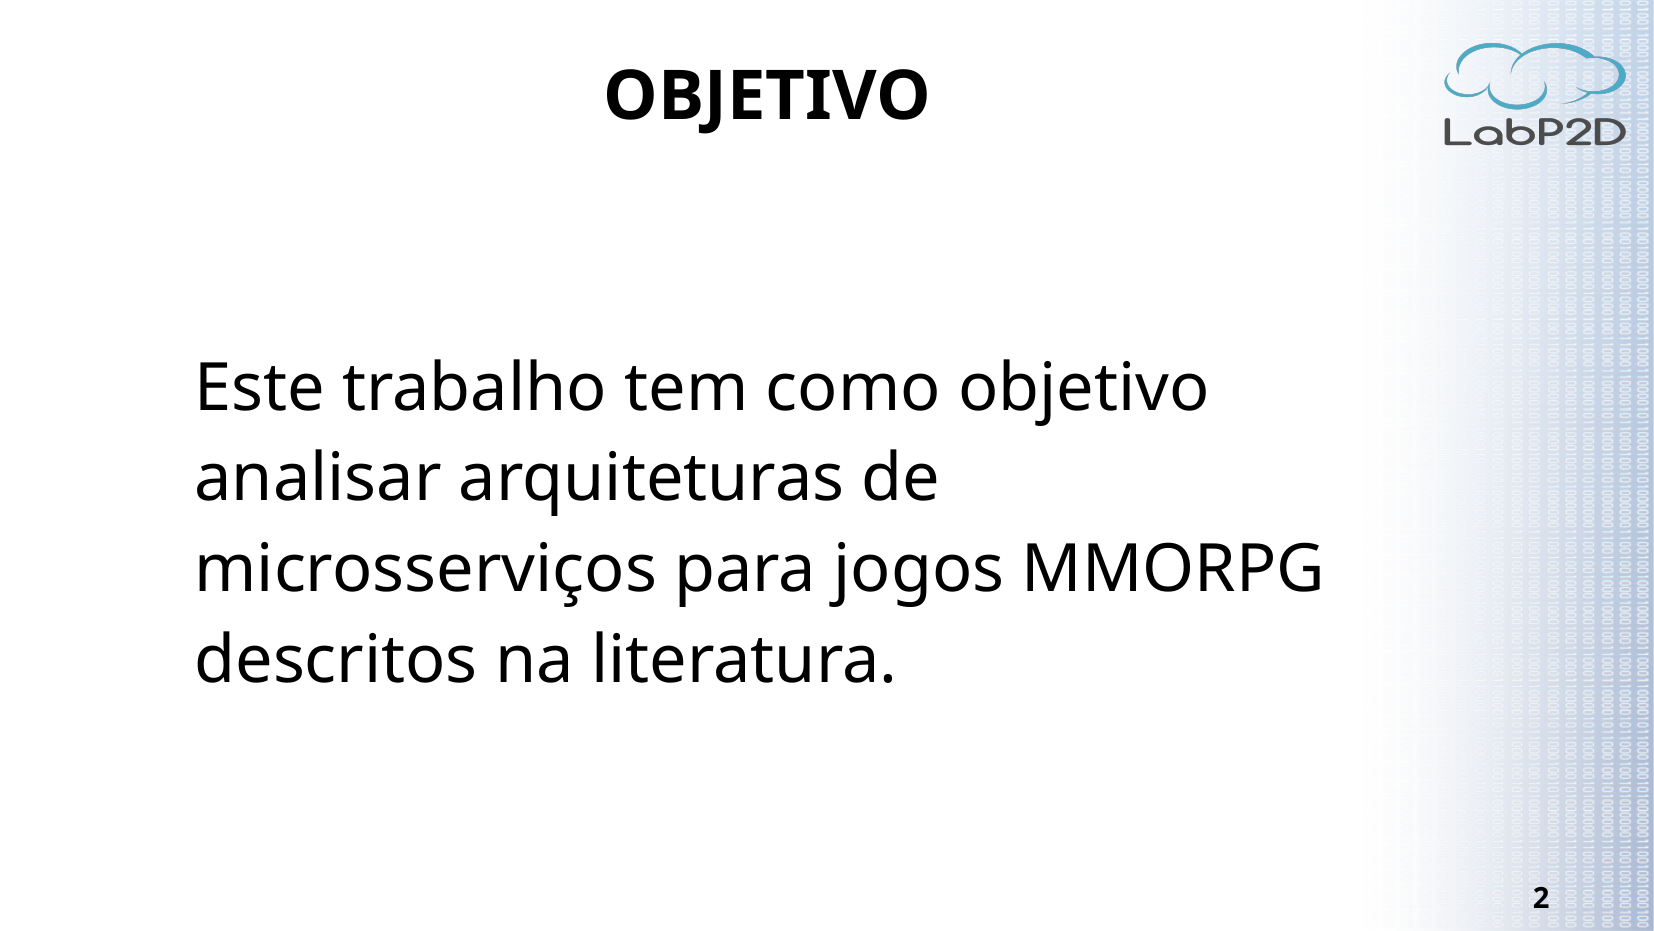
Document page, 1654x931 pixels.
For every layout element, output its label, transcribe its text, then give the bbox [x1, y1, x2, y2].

title OBJETIVO [82, 14, 1453, 171]
list Este trabalho tem como objetivo analisar arquiteturas de microsserviços para jogos MMORPG descritos na literatura. [123, 203, 1406, 837]
picture [1360, 1, 1654, 930]
